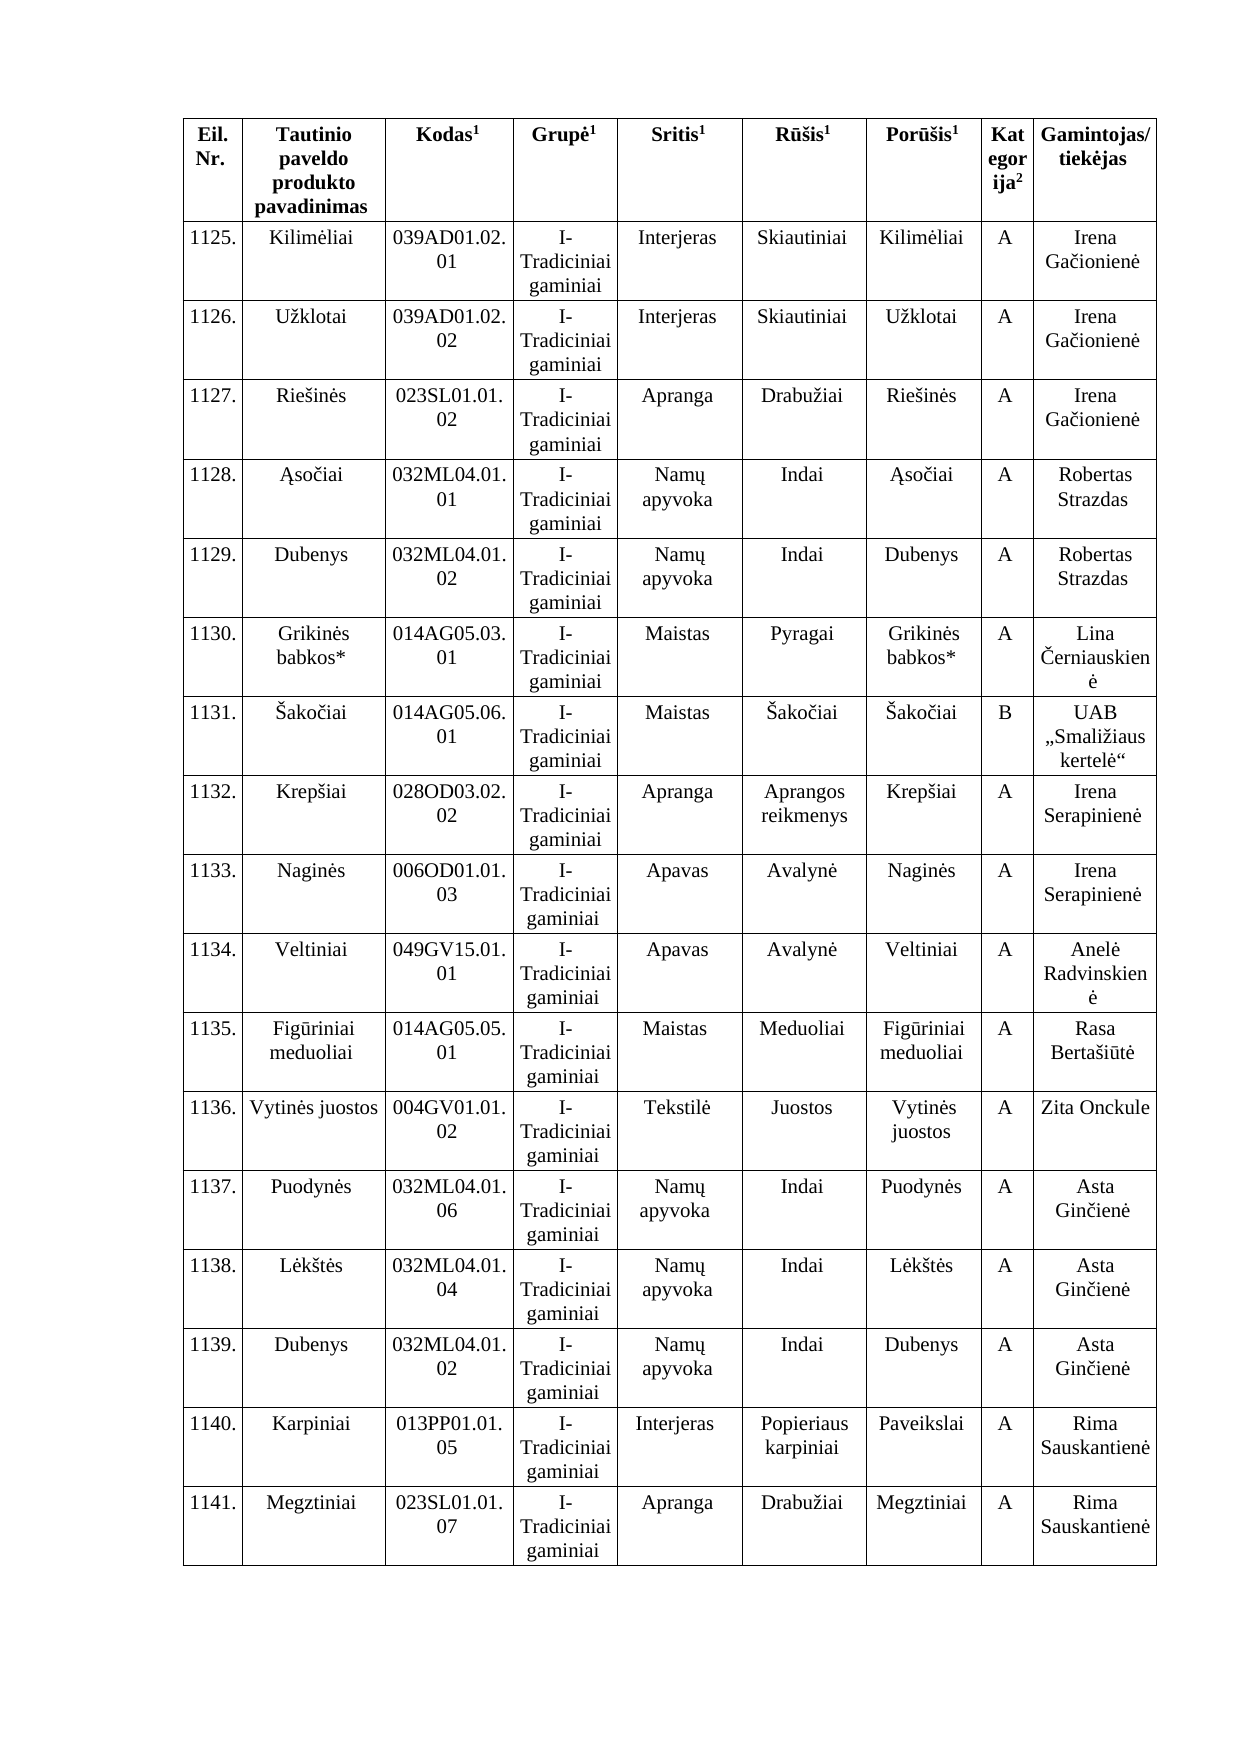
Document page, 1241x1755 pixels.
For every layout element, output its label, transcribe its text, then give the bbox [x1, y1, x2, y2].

table_header Porūšis1 [867, 119, 981, 221]
table_cell Avalynė [743, 855, 866, 933]
table_header Gamintojas/ tiekėjas [1034, 119, 1156, 221]
table_cell Indai [743, 1171, 866, 1249]
table_cell A [982, 539, 1033, 617]
table_cell Rasa Bertašiūtė [1034, 1013, 1156, 1091]
table_cell Irena Gačionienė [1034, 301, 1156, 379]
table_cell I-Tradiciniai gaminiai [514, 1487, 617, 1565]
table_cell Riešinės [867, 380, 981, 458]
table_cell A [982, 1092, 1033, 1170]
table_cell 1134. [184, 934, 242, 1012]
table_cell Kilimėliai [243, 222, 385, 300]
table_cell 1137. [184, 1171, 242, 1249]
table_cell Megztiniai [867, 1487, 981, 1565]
table_cell Veltiniai [243, 934, 385, 1012]
table_cell I-Tradiciniai gaminiai [514, 222, 617, 300]
table_header Tautinio paveldo produkto pavadinimas [243, 119, 385, 221]
table_cell Skiautiniai [743, 222, 866, 300]
table_cell Naginės [243, 855, 385, 933]
table_cell Dubenys [867, 539, 981, 617]
table_cell 032ML04.01.02 [386, 539, 513, 617]
table_cell Apavas [618, 934, 742, 1012]
table_cell Meduoliai [743, 1013, 866, 1091]
table_cell Namų apyvoka [618, 1171, 742, 1249]
table_cell Figūriniai meduoliai [867, 1013, 981, 1091]
table_cell A [982, 1250, 1033, 1328]
table_cell Dubenys [243, 1329, 385, 1407]
table_cell 032ML04.01.01 [386, 460, 513, 537]
table_cell 028OD03.02.02 [386, 776, 513, 854]
table_cell Zita Onckule [1034, 1092, 1156, 1170]
table_cell 032ML04.01.02 [386, 1329, 513, 1407]
table_cell 023SL01.01.02 [386, 380, 513, 458]
table_cell B [982, 697, 1033, 775]
table_cell Dubenys [243, 539, 385, 617]
table_cell 1130. [184, 618, 242, 696]
table_cell Lėkštės [243, 1250, 385, 1328]
table_cell Kilimėliai [867, 222, 981, 300]
table_cell A [982, 460, 1033, 537]
table_cell A [982, 1013, 1033, 1091]
table_cell Apranga [618, 380, 742, 458]
table_cell Irena Serapinienė [1034, 776, 1156, 854]
table_cell Indai [743, 539, 866, 617]
table_cell 039AD01.02.02 [386, 301, 513, 379]
table_cell Popieriaus karpiniai [743, 1408, 866, 1486]
table_cell UAB „Smaližiaus kertelė“ [1034, 697, 1156, 775]
table_cell 1131. [184, 697, 242, 775]
table_cell Veltiniai [867, 934, 981, 1012]
table_cell A [982, 1329, 1033, 1407]
table_cell 1125. [184, 222, 242, 300]
table_cell 006OD01.01.03 [386, 855, 513, 933]
table_cell A [982, 1487, 1033, 1565]
table_cell 014AG05.06.01 [386, 697, 513, 775]
table_cell A [982, 1171, 1033, 1249]
table_cell Skiautiniai [743, 301, 866, 379]
table_cell I-Tradiciniai gaminiai [514, 618, 617, 696]
table_cell Asta Ginčienė [1034, 1250, 1156, 1328]
table_cell I-Tradiciniai gaminiai [514, 539, 617, 617]
table_cell 1127. [184, 380, 242, 458]
table_cell I-Tradiciniai gaminiai [514, 697, 617, 775]
table_cell 004GV01.01.02 [386, 1092, 513, 1170]
table_cell A [982, 222, 1033, 300]
table_cell Maistas [618, 1013, 742, 1091]
table_cell 014AG05.05.01 [386, 1013, 513, 1091]
table_header Eil. Nr. [184, 119, 242, 221]
table_cell Namų apyvoka [618, 460, 742, 537]
table_cell I-Tradiciniai gaminiai [514, 934, 617, 1012]
table_cell 023SL01.01.07 [386, 1487, 513, 1565]
table_cell I-Tradiciniai gaminiai [514, 380, 617, 458]
table_cell Apavas [618, 855, 742, 933]
table_cell A [982, 776, 1033, 854]
table_cell Šakočiai [243, 697, 385, 775]
table_cell Namų apyvoka [618, 1250, 742, 1328]
table_cell Riešinės [243, 380, 385, 458]
table_cell A [982, 380, 1033, 458]
table_cell Avalynė [743, 934, 866, 1012]
table_cell Krepšiai [867, 776, 981, 854]
table_cell A [982, 1408, 1033, 1486]
table_cell Apranga [618, 1487, 742, 1565]
table_header Grupė1 [514, 119, 617, 221]
table_cell Vytinės juostos [243, 1092, 385, 1170]
table_cell Namų apyvoka [618, 1329, 742, 1407]
table_cell Irena Gačionienė [1034, 380, 1156, 458]
table_cell Drabužiai [743, 1487, 866, 1565]
table_cell Grikinės babkos* [243, 618, 385, 696]
table_cell 1126. [184, 301, 242, 379]
table_cell Juostos [743, 1092, 866, 1170]
table_cell 039AD01.02.01 [386, 222, 513, 300]
table_cell Grikinės babkos* [867, 618, 981, 696]
table_cell 1140. [184, 1408, 242, 1486]
table_cell Drabužiai [743, 380, 866, 458]
table_cell Indai [743, 1250, 866, 1328]
table_cell Indai [743, 460, 866, 537]
table_cell Asta Ginčienė [1034, 1171, 1156, 1249]
table_cell I-Tradiciniai gaminiai [514, 460, 617, 537]
table_cell I-Tradiciniai gaminiai [514, 1013, 617, 1091]
table_cell Robertas Strazdas [1034, 460, 1156, 537]
table_cell I-Tradiciniai gaminiai [514, 1171, 617, 1249]
table_cell Maistas [618, 697, 742, 775]
table_cell Tekstilė [618, 1092, 742, 1170]
table_cell Lėkštės [867, 1250, 981, 1328]
table_cell I-Tradiciniai gaminiai [514, 1250, 617, 1328]
table_cell Užklotai [243, 301, 385, 379]
table_cell Šakočiai [867, 697, 981, 775]
table_cell 1136. [184, 1092, 242, 1170]
table_cell 032ML04.01.04 [386, 1250, 513, 1328]
table_cell Puodynės [867, 1171, 981, 1249]
table_cell 1128. [184, 460, 242, 537]
table_cell 1139. [184, 1329, 242, 1407]
table_cell Maistas [618, 618, 742, 696]
table_cell 1138. [184, 1250, 242, 1328]
table_cell Robertas Strazdas [1034, 539, 1156, 617]
table_cell Rima Sauskantienė [1034, 1408, 1156, 1486]
table_header Kodas1 [386, 119, 513, 221]
table_cell 032ML04.01.06 [386, 1171, 513, 1249]
table_cell 1141. [184, 1487, 242, 1565]
table_cell 1129. [184, 539, 242, 617]
table_cell Puodynės [243, 1171, 385, 1249]
table_cell Šakočiai [743, 697, 866, 775]
table_cell Rima Sauskantienė [1034, 1487, 1156, 1565]
table_header Kategorija2 [982, 119, 1033, 221]
table_cell Anelė Radvinskienė [1034, 934, 1156, 1012]
table_cell Ąsočiai [867, 460, 981, 537]
table_cell Asta Ginčienė [1034, 1329, 1156, 1407]
table_cell Irena Gačionienė [1034, 222, 1156, 300]
table_cell I-Tradiciniai gaminiai [514, 1092, 617, 1170]
table_header Sritis1 [618, 119, 742, 221]
table_cell Dubenys [867, 1329, 981, 1407]
table_cell Indai [743, 1329, 866, 1407]
table_cell Krepšiai [243, 776, 385, 854]
table_cell Namų apyvoka [618, 539, 742, 617]
table_cell Ąsočiai [243, 460, 385, 537]
table_cell Figūriniai meduoliai [243, 1013, 385, 1091]
table_cell 1133. [184, 855, 242, 933]
table_cell A [982, 301, 1033, 379]
table_cell 1135. [184, 1013, 242, 1091]
table_cell Interjeras [618, 301, 742, 379]
table_cell Irena Serapinienė [1034, 855, 1156, 933]
table_cell Apranga [618, 776, 742, 854]
table_cell 014AG05.03.01 [386, 618, 513, 696]
table_cell 013PP01.01.05 [386, 1408, 513, 1486]
table_cell Užklotai [867, 301, 981, 379]
table_cell Lina Černiauskienė [1034, 618, 1156, 696]
table_cell Karpiniai [243, 1408, 385, 1486]
table_cell 1132. [184, 776, 242, 854]
table_cell Interjeras [618, 1408, 742, 1486]
table_cell I-Tradiciniai gaminiai [514, 301, 617, 379]
table_cell Vytinės juostos [867, 1092, 981, 1170]
table_cell Megztiniai [243, 1487, 385, 1565]
table_cell Aprangos reikmenys [743, 776, 866, 854]
table_cell Pyragai [743, 618, 866, 696]
table_cell I-Tradiciniai gaminiai [514, 1329, 617, 1407]
table_cell I-Tradiciniai gaminiai [514, 855, 617, 933]
table_cell Naginės [867, 855, 981, 933]
table_cell A [982, 934, 1033, 1012]
table_cell 049GV15.01.01 [386, 934, 513, 1012]
table_cell Interjeras [618, 222, 742, 300]
table_cell A [982, 618, 1033, 696]
table_cell I-Tradiciniai gaminiai [514, 1408, 617, 1486]
table_cell A [982, 855, 1033, 933]
table_header Rūšis1 [743, 119, 866, 221]
table_cell I-Tradiciniai gaminiai [514, 776, 617, 854]
table_cell Paveikslai [867, 1408, 981, 1486]
